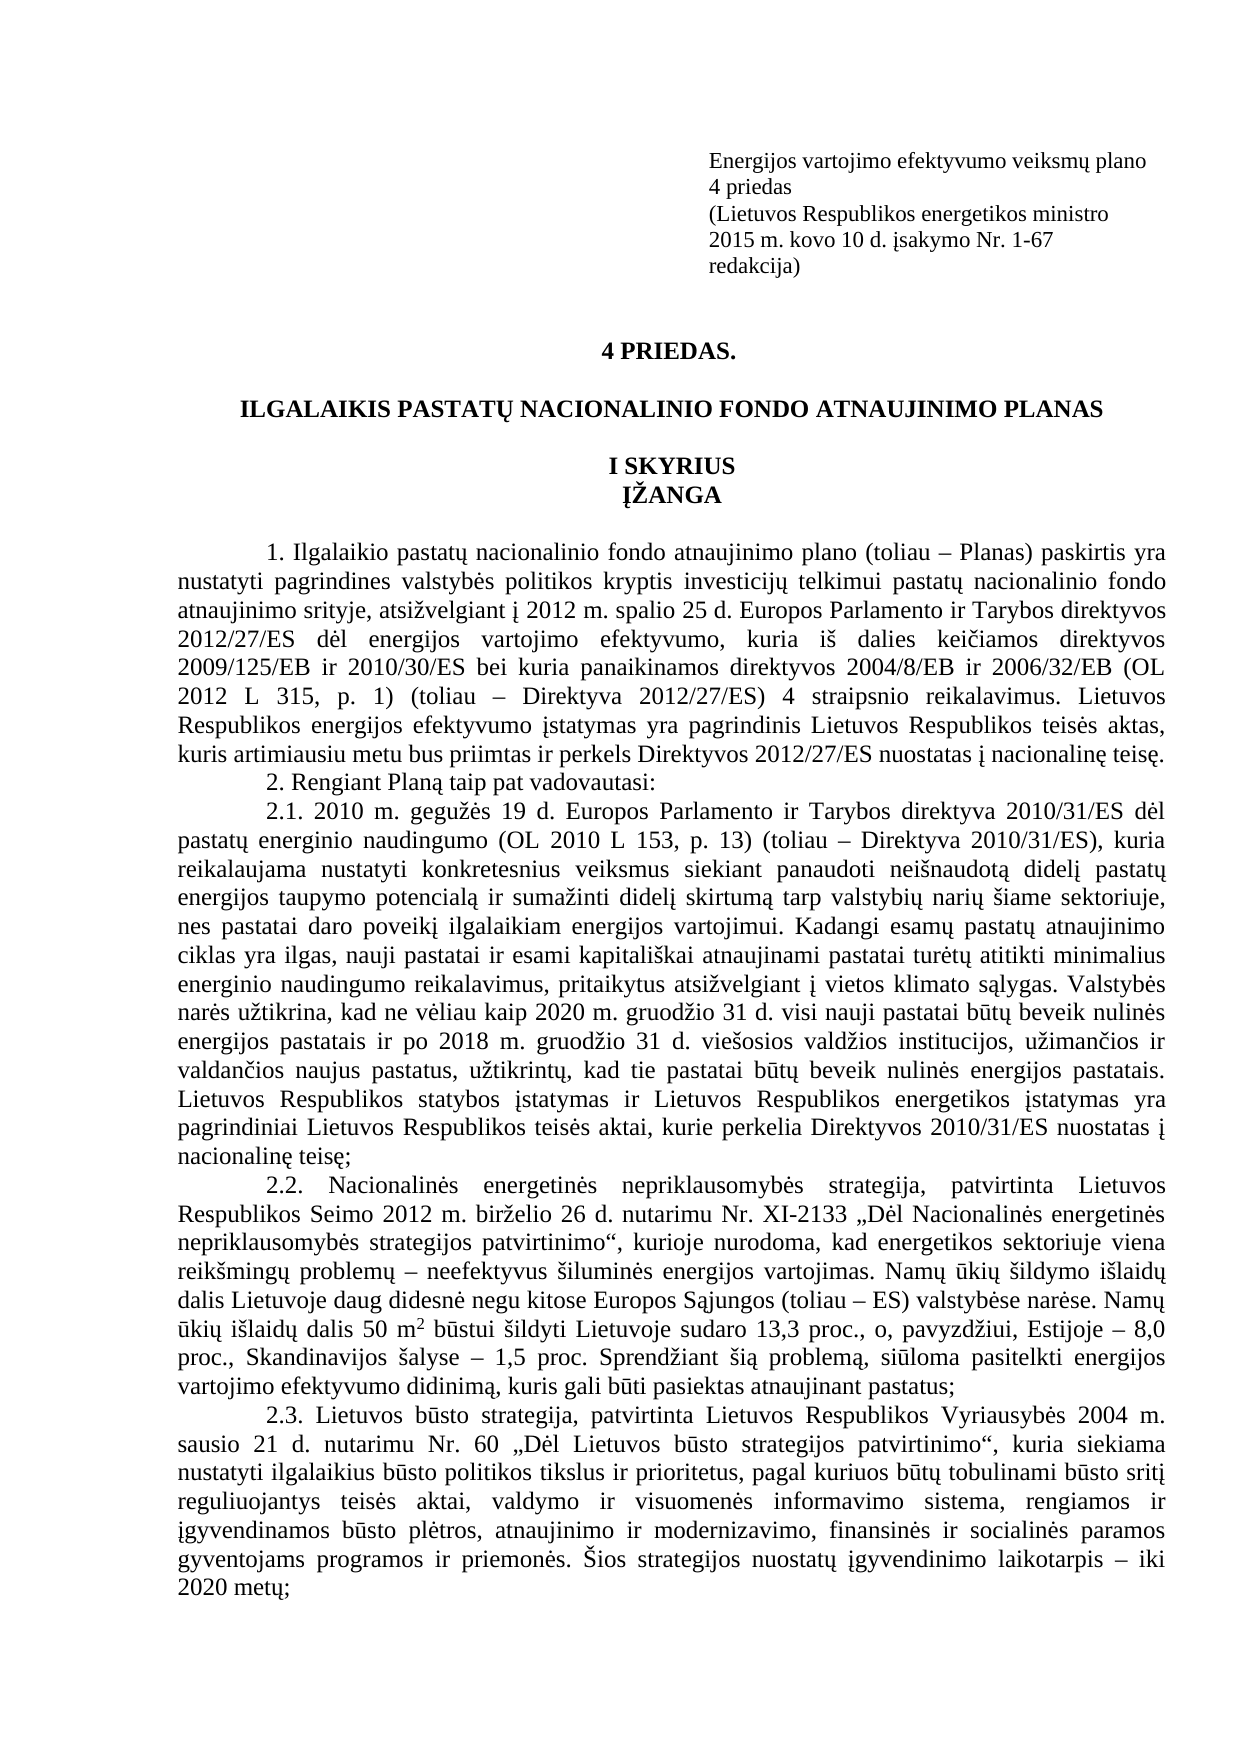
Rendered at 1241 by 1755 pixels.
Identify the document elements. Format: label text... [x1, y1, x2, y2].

text 2.2. Nacionalinės energetinės nepriklausomybės strategija, patvirtinta Lietuvos Respublikos Seimo 2012 m. birželio 26 d. nutarimu Nr. XI-2133 „Dėl Nacionalinės energetinės nepriklausomybės strategijos patvirtinimo“, kurioje nurodoma, kad energetikos sektoriuje viena reikšmingų problemų – neefektyvus šiluminės energijos vartojimas. Namų ūkių šildymo išlaidų dalis Lietuvoje daug didesnė negu kitose Europos Sąjungos (toliau – ES) valstybėse narėse. Namų ūkių išlaidų dalis 50 m2 būstui šildyti Lietuvoje sudaro 13,3 proc., o, pavyzdžiui, Estijoje – 8,0 proc., Skandinavijos šalyse – 1,5 proc. Sprendžiant šią problemą, siūloma pasitelkti energijos vartojimo efektyvumo didinimą, kuris gali būti pasiektas atnaujinant pastatus; [177, 1170, 1166, 1400]
text 2.1. 2010 m. gegužės 19 d. Europos Parlamento ir Tarybos direktyva 2010/31/ES dėl pastatų energinio naudingumo (OL 2010 L 153, p. 13) (toliau – Direktyva 2010/31/ES), kuria reikalaujama nustatyti konkretesnius veiksmus siekiant panaudoti neišnaudotą didelį pastatų energijos taupymo potencialą ir sumažinti didelį skirtumą tarp valstybių narių šiame sektoriuje, nes pastatai daro poveikį ilgalaikiam energijos vartojimui. Kadangi esamų pastatų atnaujinimo ciklas yra ilgas, nauji pastatai ir esami kapitališkai atnaujinami pastatai turėtų atitikti minimalius energinio naudingumo reikalavimus, pritaikytus atsižvelgiant į vietos klimato sąlygas. Valstybės narės užtikrina, kad ne vėliau kaip 2020 m. gruodžio 31 d. visi nauji pastatai būtų beveik nulinės energijos pastatais ir po 2018 m. gruodžio 31 d. viešosios valdžios institucijos, užimančios ir valdančios naujus pastatus, užtikrintų, kad tie pastatai būtų beveik nulinės energijos pastatais. Lietuvos Respublikos statybos įstatymas ir Lietuvos Respublikos energetikos įstatymas yra pagrindiniai Lietuvos Respublikos teisės aktai, kurie perkelia Direktyvos 2010/31/ES nuostatas į nacionalinę teisę; [177, 796, 1166, 1170]
text Energijos vartojimo efektyvumo veiksmų plano [177, 147, 1166, 173]
text 1. Ilgalaikio pastatų nacionalinio fondo atnaujinimo plano (toliau – Planas) paskirtis yra nustatyti pagrindines valstybės politikos kryptis investicijų telkimui pastatų nacionalinio fondo atnaujinimo srityje, atsižvelgiant į 2012 m. spalio 25 d. Europos Parlamento ir Tarybos direktyvos 2012/27/ES dėl energijos vartojimo efektyvumo, kuria iš dalies keičiamos direktyvos 2009/125/EB ir 2010/30/ES bei kuria panaikinamos direktyvos 2004/8/EB ir 2006/32/EB (OL 2012 L 315, p. 1) (toliau – Direktyva 2012/27/ES) 4 straipsnio reikalavimus. Lietuvos Respublikos energijos efektyvumo įstatymas yra pagrindinis Lietuvos Respublikos teisės aktas, kuris artimiausiu metu bus priimtas ir perkels Direktyvos 2012/27/ES nuostatas į nacionalinę teisę. [177, 537, 1166, 767]
text (Lietuvos Respublikos energetikos ministro [177, 199, 1166, 226]
text 4 PRIEDAS. [177, 336, 1166, 365]
text 2015 m. kovo 10 d. įsakymo Nr. 1-67 [177, 226, 1166, 252]
text I SKYRIUS [177, 451, 1166, 480]
text redakcija) [177, 252, 1166, 279]
text 2. Rengiant Planą taip pat vadovautasi: [177, 767, 1166, 796]
text 2.3. Lietuvos būsto strategija, patvirtinta Lietuvos Respublikos Vyriausybės 2004 m. sausio 21 d. nutarimu Nr. 60 „Dėl Lietuvos būsto strategijos patvirtinimo“, kuria siekiama nustatyti ilgalaikius būsto politikos tikslus ir prioritetus, pagal kuriuos būtų tobulinami būsto sritį reguliuojantys teisės aktai, valdymo ir visuomenės informavimo sistema, rengiamos ir įgyvendinamos būsto plėtros, atnaujinimo ir modernizavimo, finansinės ir socialinės paramos gyventojams programos ir priemonės. Šios strategijos nuostatų įgyvendinimo laikotarpis – iki 2020 metų; [177, 1400, 1166, 1601]
text ĮŽANGA [177, 480, 1166, 509]
text 4 priedas [177, 173, 1166, 199]
text ILGALAIKIS PASTATŲ NACIONALINIO FONDO ATNAUJINIMO PLANAS [177, 394, 1166, 422]
